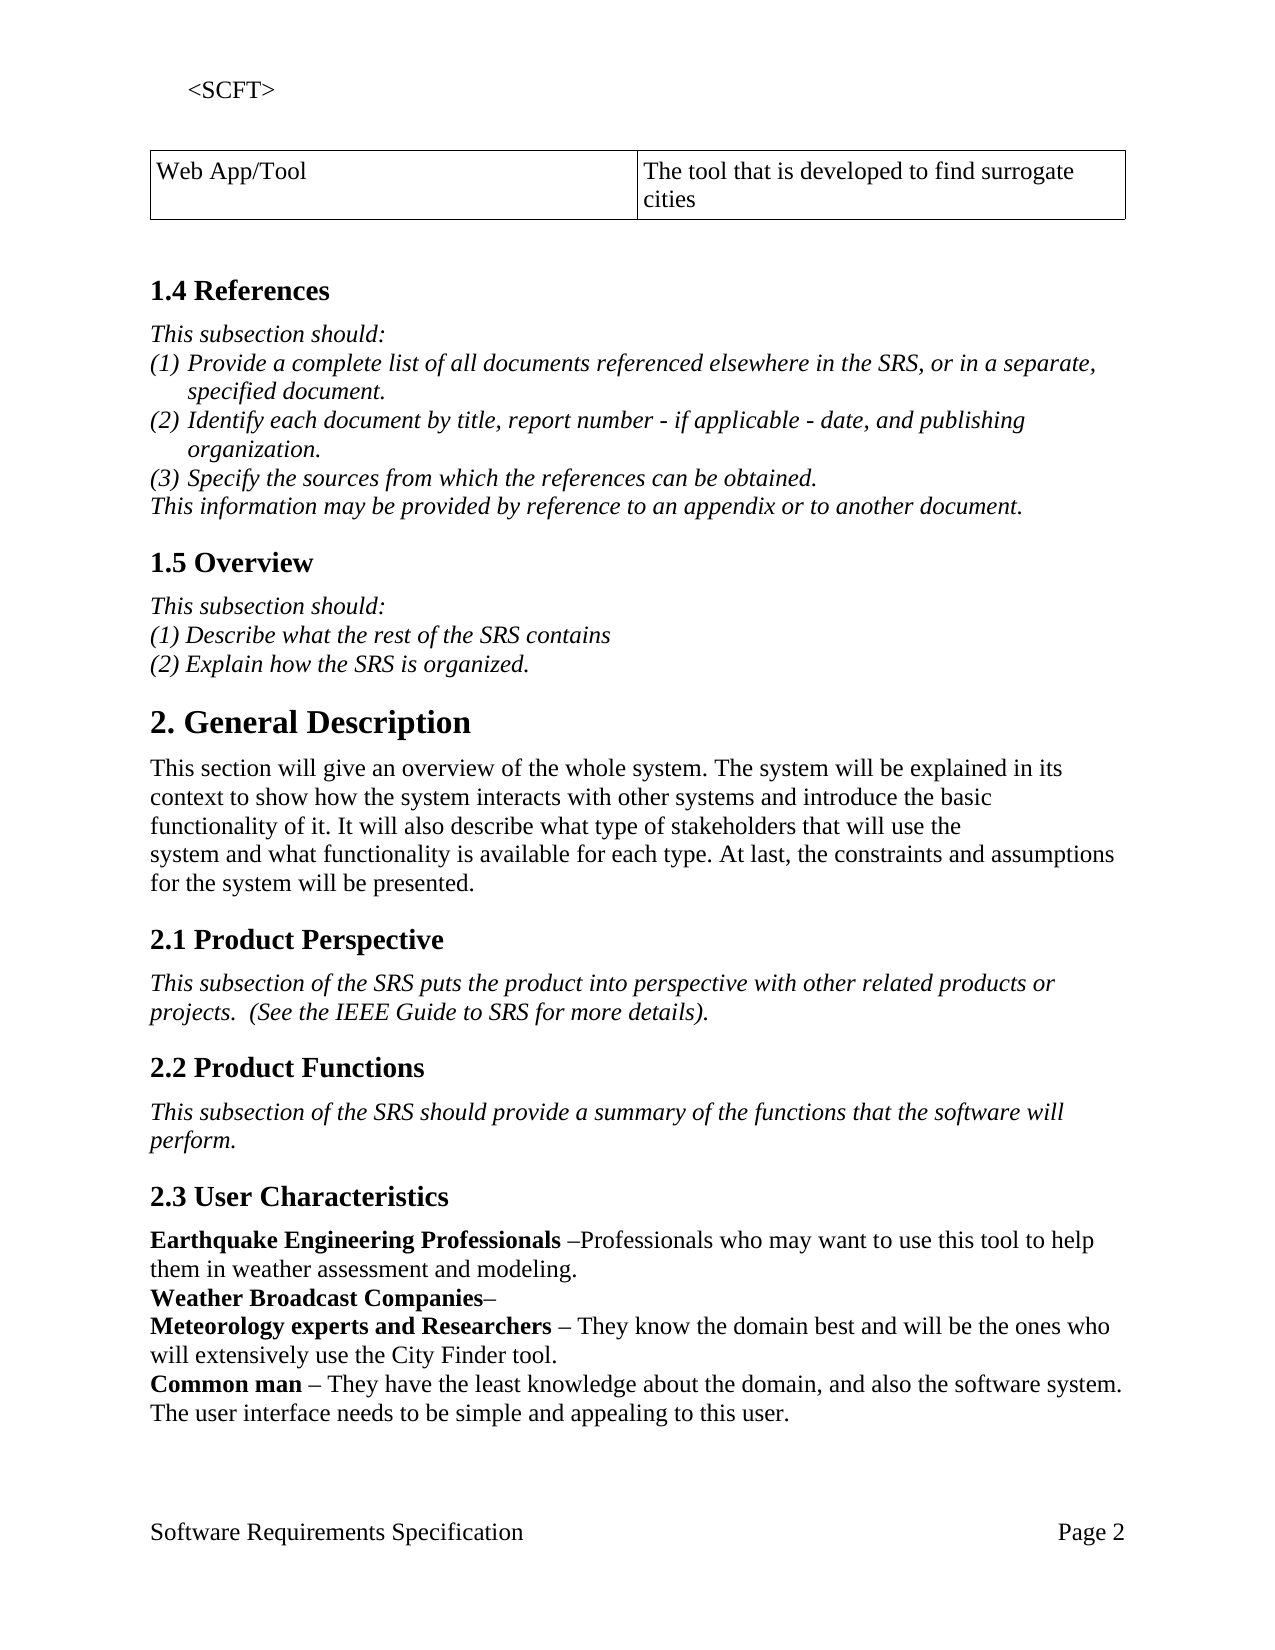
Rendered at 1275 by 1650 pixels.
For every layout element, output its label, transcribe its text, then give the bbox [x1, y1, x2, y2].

table_cell Web App/Tool [151, 151, 637, 219]
text This subsection should: [150, 319, 1125, 348]
text This subsection of the SRS puts the product into perspective with other related products or [150, 968, 1125, 997]
subtitle 1.5 Overview [150, 545, 1125, 579]
text (3) Specify the sources from which the references can be obtained. [150, 463, 1125, 491]
text This subsection of the SRS should provide a summary of the functions that the software will perform. [150, 1097, 1125, 1154]
text Meteorology experts and Researchers – They know the domain best and will be the ones who will extensively use the City Finder tool. [150, 1311, 1125, 1369]
subtitle 2. General Description [150, 702, 1125, 741]
text This subsection should: [150, 591, 1125, 620]
text (1) Provide a complete list of all documents referenced elsewhere in the SRS, or in a separate, specified document. [150, 348, 1125, 405]
text This information may be provided by reference to an appendix or to another document. [150, 491, 1125, 520]
text This section will give an overview of the whole system. The system will be explained in its context to show how the system interacts with other systems and introduce the basic functionality of it. It will also describe what type of stakeholders that will use the [150, 753, 1125, 839]
text (2) Explain how the SRS is organized. [150, 649, 1125, 677]
subtitle 2.1 Product Perspective [150, 922, 1125, 956]
text Weather Broadcast Companies– [150, 1283, 1125, 1311]
text Earthquake Engineering Professionals –Professionals who may want to use this tool to help them in weather assessment and modeling. [150, 1225, 1125, 1283]
text (1) Describe what the rest of the SRS contains [150, 620, 1125, 649]
text Common man – They have the least knowledge about the domain, and also the software system. The user interface needs to be simple and appealing to this user. [150, 1369, 1125, 1426]
text (2) Identify each document by title, report number - if applicable - date, and publishing organization. [150, 405, 1125, 463]
subtitle 2.2 Product Functions [150, 1051, 1125, 1084]
text projects. (See the IEEE Guide to SRS for more details). [150, 997, 1125, 1026]
text system and what functionality is available for each type. At last, the constraints and assumptions for the system will be presented. [150, 839, 1125, 897]
table_cell The tool that is developed to find surrogate cities [638, 151, 1125, 219]
subtitle 1.4 References [150, 273, 1125, 306]
subtitle 2.3 User Characteristics [150, 1179, 1125, 1213]
